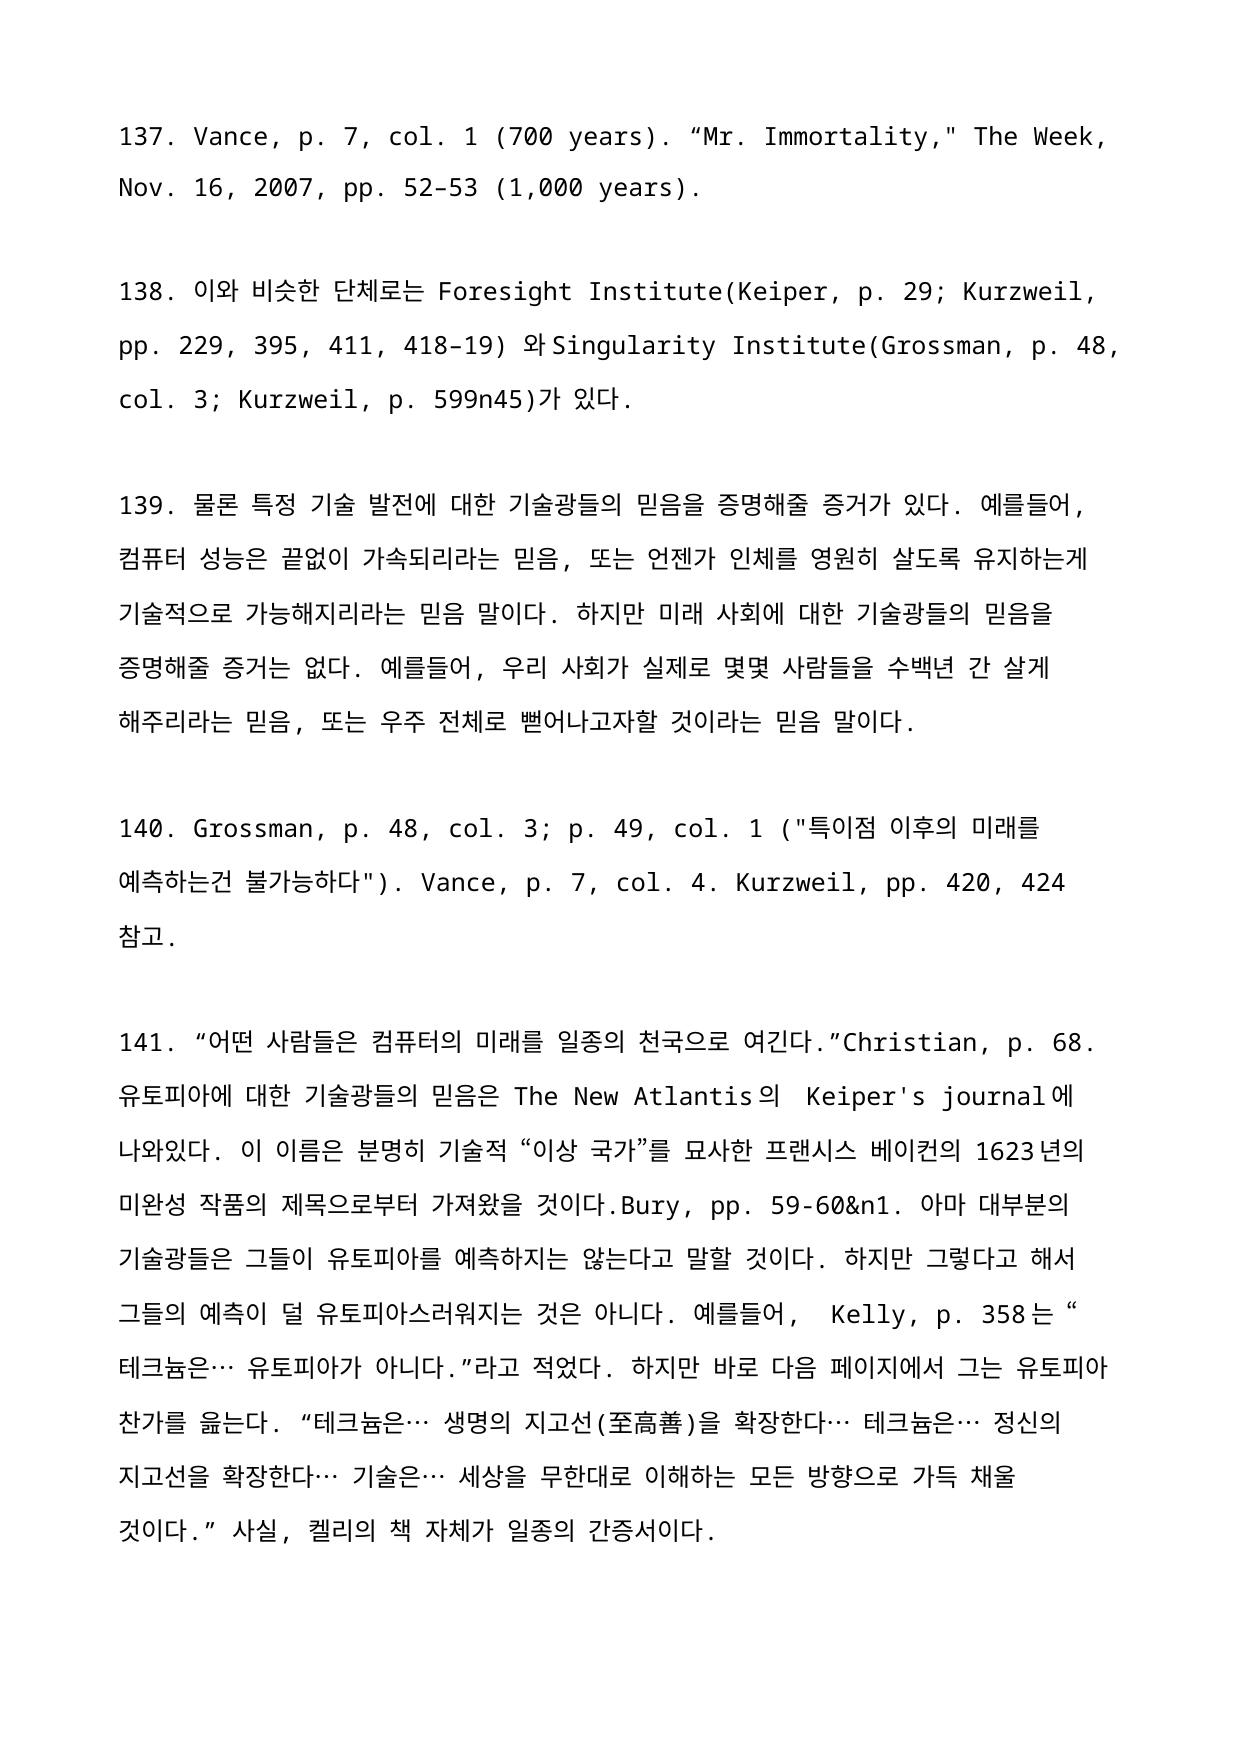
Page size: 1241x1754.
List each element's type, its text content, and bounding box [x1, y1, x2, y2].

text 139. 물론 특정 기술 발전에 대한 기술광들의 믿음을 증명해줄 증거가 있다. 예를들어, 컴퓨터 성능은 끝없이 가속되리라는 믿음, 또는 언젠가 인체를 영원히 살도록 유지하는게 기술적으로 가능해지리라는 믿음 말이다. 하지만 미래 사회에 대한 기술광들의 믿음을 증명해줄 증거는 없다. 예를들어, 우리 사회가 실제로 몇몇 사람들을 수백년 간 살게 해주리라는 믿음, 또는 우주 전체로 뻗어나고자할 것이라는 믿음 말이다. [118, 485, 1122, 739]
text 137. Vance, p. 7, col. 1 (700 years). “Mr. Immortality," The Week, Nov. 16, 2007, pp. 52–53 (1,000 years). [118, 118, 1122, 203]
text 138. 이와 비슷한 단체로는 Foresight Institute(Keiper, p. 29; Kurzweil, pp. 229, 395, 411, 418–19) 와Singularity Institute(Grossman, p. 48, col. 3; Kurzweil, p. 599n45)가 있다. [118, 271, 1122, 416]
text 140. Grossman, p. 48, col. 3; p. 49, col. 1 ("특이점 이후의 미래를 예측하는건 불가능하다"). Vance, p. 7, col. 4. Kurzweil, pp. 420, 424 참고. [118, 808, 1122, 953]
text 141. “어떤 사람들은 컴퓨터의 미래를 일종의 천국으로 여긴다.”Christian, p. 68. 유토피아에 대한 기술광들의 믿음은 The New Atlantis의 Keiper's journal에 나와있다. 이 이름은 분명히 기술적 “이상 국가”를 묘사한 프랜시스 베이컨의 1623년의 미완성 작품의 제목으로부터 가져왔을 것이다.Bury, pp. 59-60&n1. 아마 대부분의 기술광들은 그들이 유토피아를 예측하지는 않는다고 말할 것이다. 하지만 그렇다고 해서 그들의 예측이 덜 유토피아스러워지는 것은 아니다. 예를들어, Kelly, p. 358는 “테크늄은… 유토피아가 아니다.”라고 적었다. 하지만 바로 다음 페이지에서 그는 유토피아 찬가를 읊는다. “테크늄은… 생명의 지고선(至高善)을 확장한다… 테크늄은… 정신의 지고선을 확장한다… 기술은… 세상을 무한대로 이해하는 모든 방향으로 가득 채울 것이다.” 사실, 켈리의 책 자체가 일종의 간증서이다. [118, 1022, 1122, 1548]
